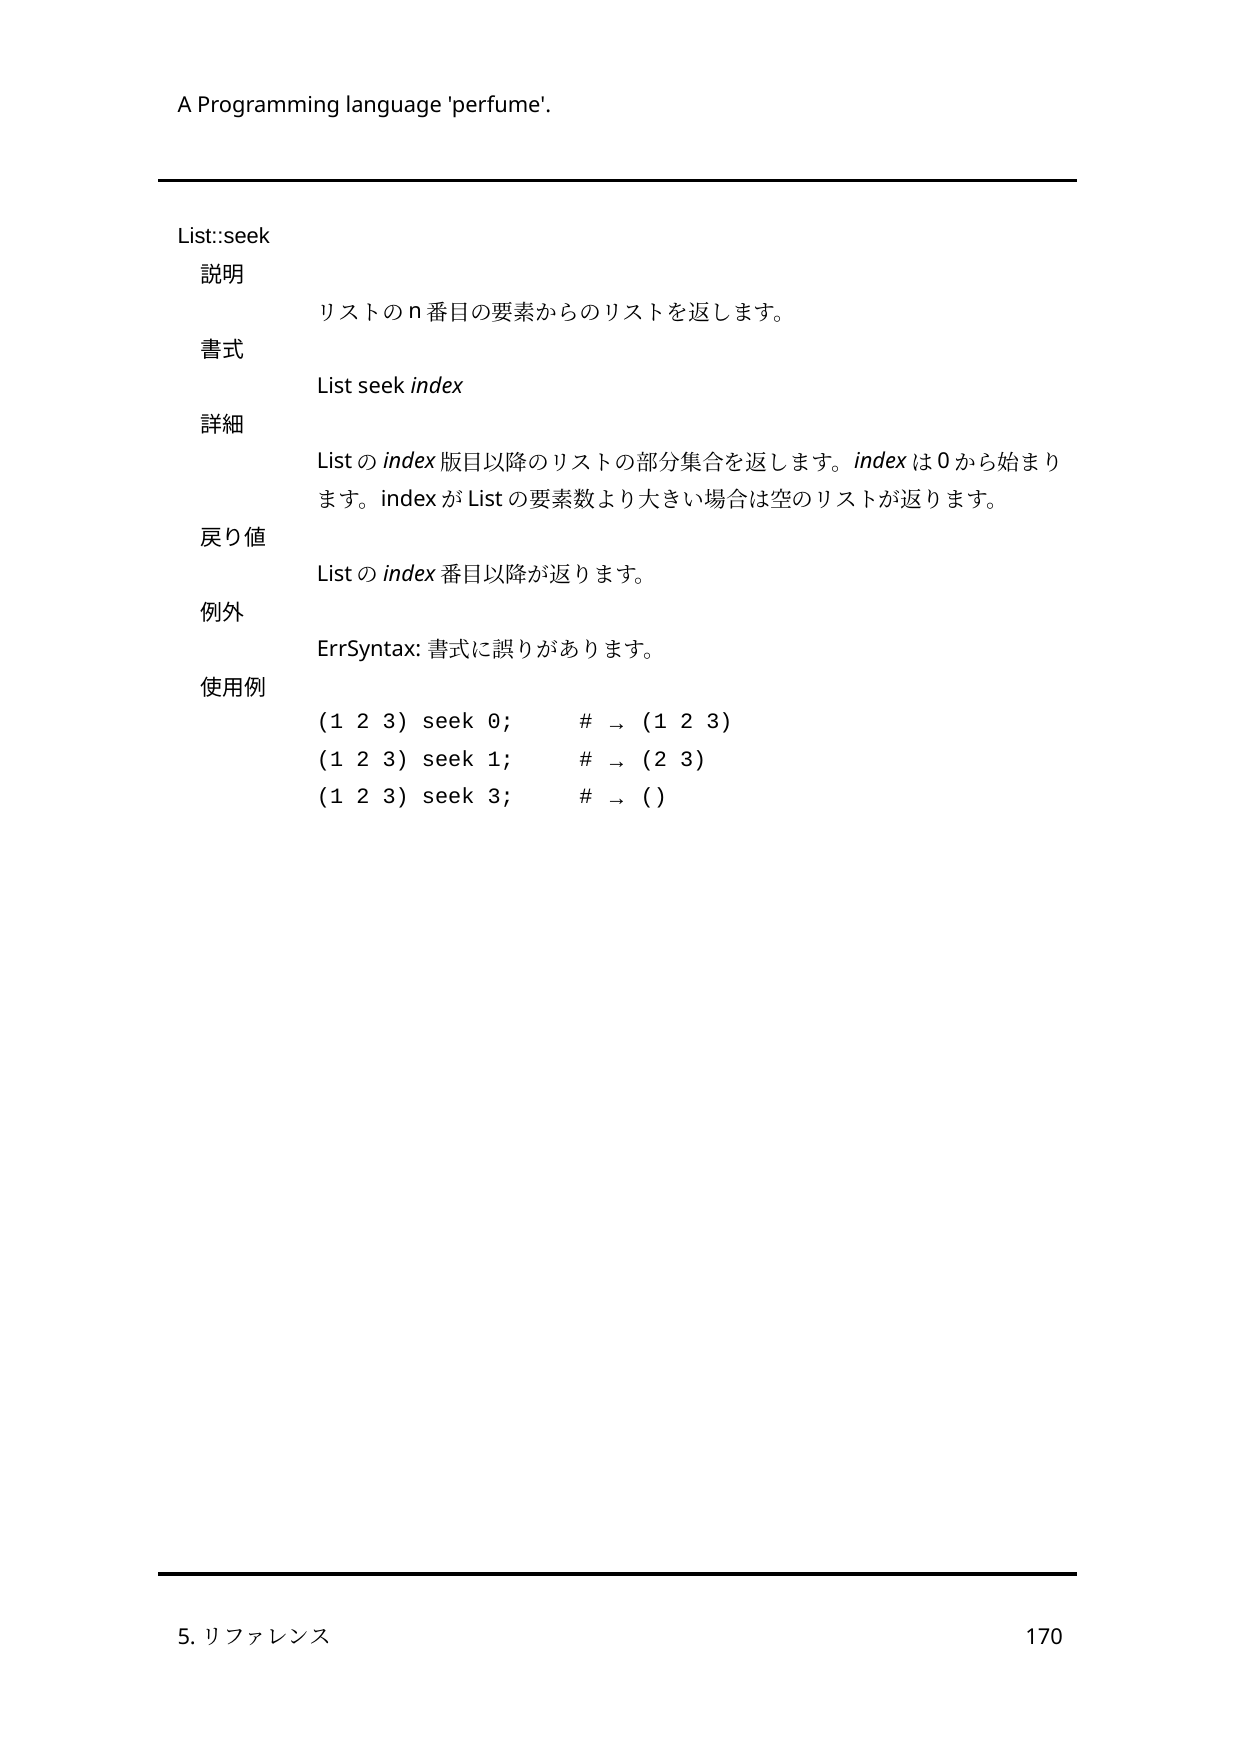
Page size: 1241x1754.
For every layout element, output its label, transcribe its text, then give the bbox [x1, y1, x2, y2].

table_cell 戻り値 [200, 517, 317, 592]
table_cell (1 2 3) seek 0; # → (1 2 3) (1 2 3) seek 1; # → (2 3) (1 2 3) seek 3; # → () [317, 667, 1063, 817]
table_cell List seek index [317, 329, 1063, 404]
table_cell Listのindex版目以降のリストの部分集合を返します。indexは0から始まります。indexがListの要素数より大きい場合は空のリストが返ります。 [317, 404, 1063, 517]
table_cell 書式 [200, 329, 317, 404]
table_header リストのn番目の要素からのリストを返します。 [317, 254, 1063, 329]
table_cell 詳細 [200, 404, 317, 517]
table_cell Listのindex番目以降が返ります。 [317, 517, 1063, 592]
table_header 説明 [200, 254, 317, 329]
table_cell 例外 [200, 592, 317, 667]
table_cell 使用例 [200, 667, 317, 817]
table_cell ErrSyntax: 書式に誤りがあります。 [317, 592, 1063, 667]
subtitle List::seek [177, 217, 1063, 254]
